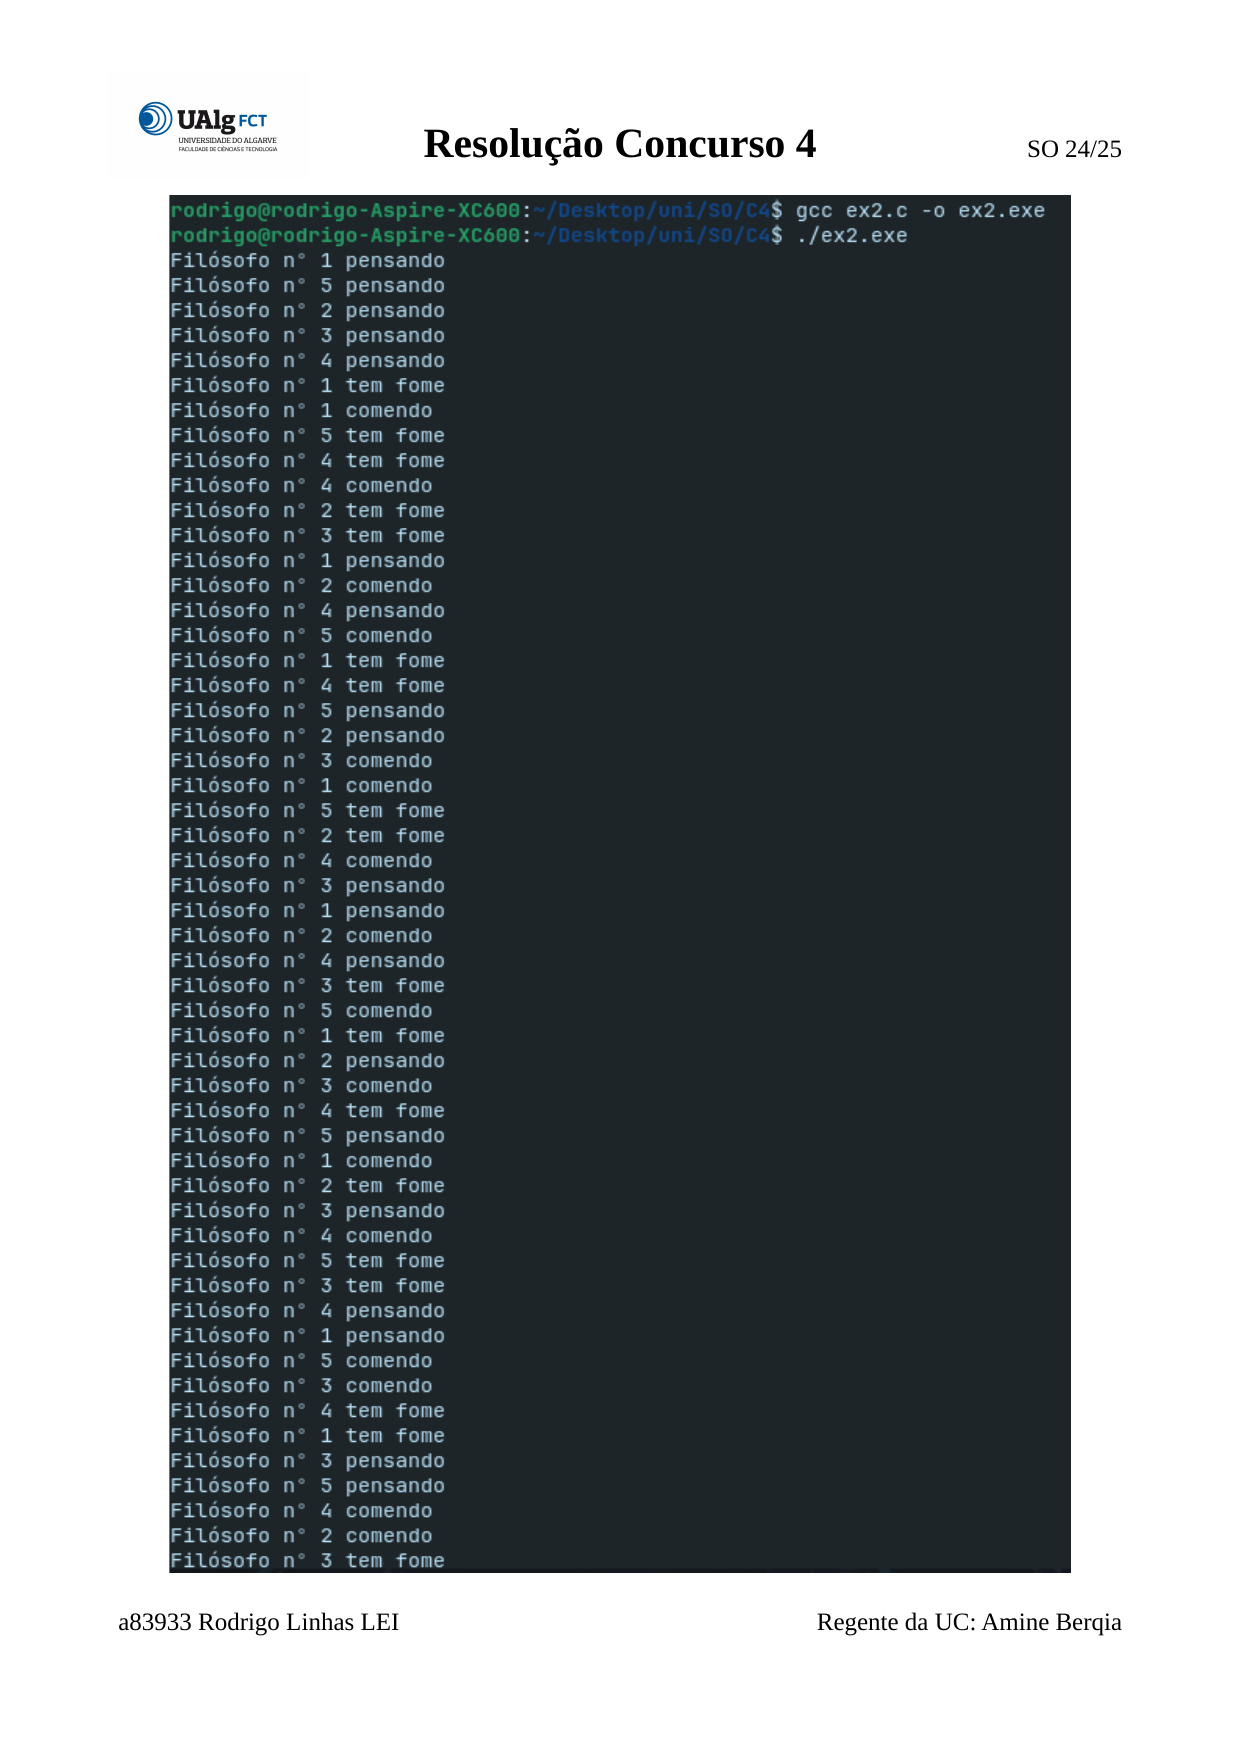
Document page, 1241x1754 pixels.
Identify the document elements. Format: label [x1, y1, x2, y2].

picture [169, 195, 1071, 1573]
picture [106, 73, 310, 180]
